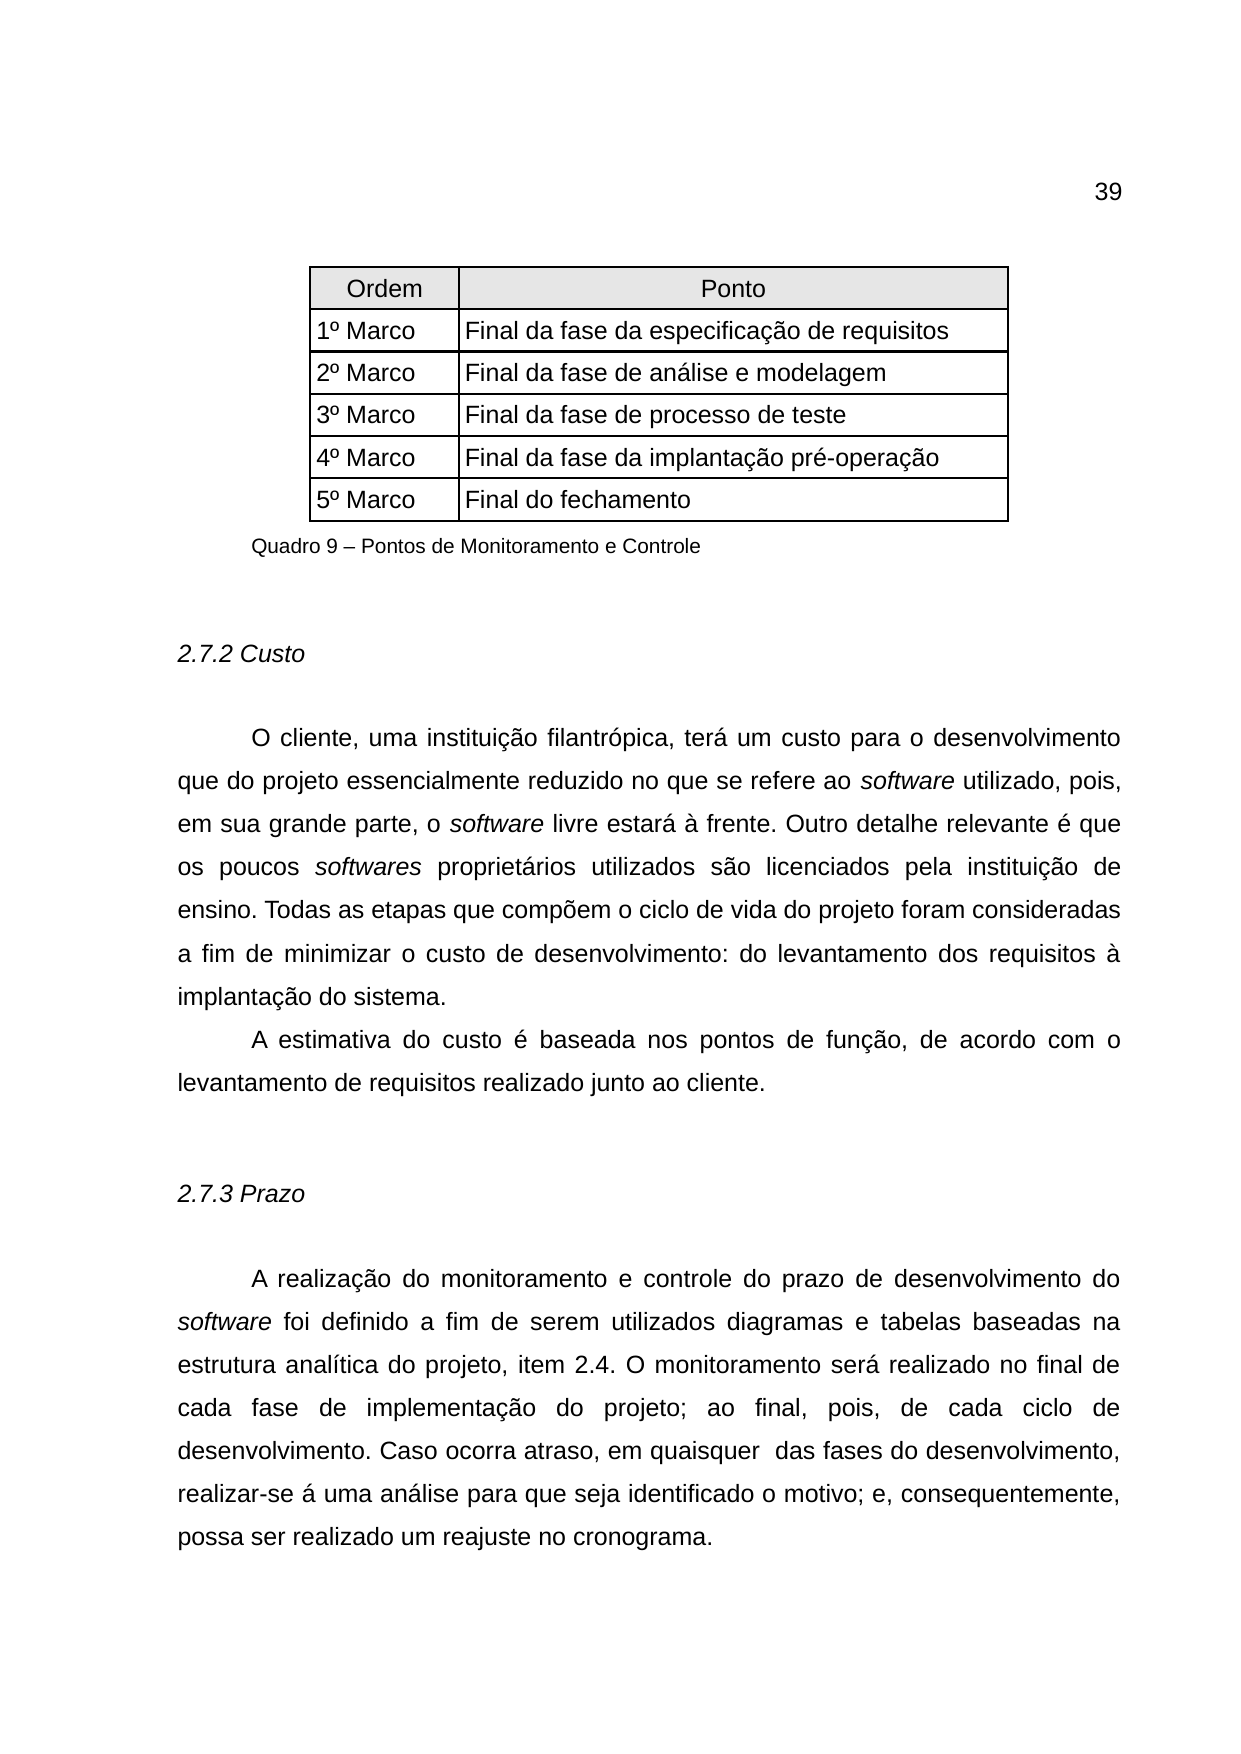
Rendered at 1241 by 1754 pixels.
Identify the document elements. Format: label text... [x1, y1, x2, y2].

table_cell 4º Marco [311, 437, 458, 477]
table_cell 3º Marco [311, 395, 458, 435]
table_cell Final da fase de análise e modelagem [460, 353, 1007, 393]
text A estimativa do custo é baseada nos pontos de função, de acordo com o levantamento de requisitos realizado junto ao cliente. [177, 1025, 1122, 1097]
table_cell Final da fase da implantação pré-operação [460, 437, 1007, 477]
text Quadro 9 – Pontos de Monitoramento e Controle [177, 534, 1122, 558]
text O cliente, uma instituição filantrópica, terá um custo para o desenvolvimento que do projeto essencialmente reduzido no que se refere ao software utilizado, pois, em sua grande parte, o software livre estará à frente. Outro detalhe relevante é que os poucos softwares proprietários utilizados são licenciados pela instituição de ensino. Todas as etapas que compõem o ciclo de vida do projeto foram consideradas a fim de minimizar o custo de desenvolvimento: do levantamento dos requisitos à implantação do sistema. [177, 723, 1122, 1011]
table_cell 2º Marco [311, 353, 458, 393]
table_cell Final da fase da especificação de requisitos [460, 310, 1007, 350]
table_cell Final da fase de processo de teste [460, 395, 1007, 435]
table_header Ponto [460, 268, 1007, 308]
text A realização do monitoramento e controle do prazo de desenvolvimento do software foi definido a fim de serem utilizados diagramas e tabelas baseadas na estrutura analítica do projeto, item 2.4. O monitoramento será realizado no final de cada fase de implementação do projeto; ao final, pois, de cada ciclo de desenvolvimento. Caso ocorra atraso, em quaisquer das fases do desenvolvimento, realizar-se á uma análise para que seja identificado o motivo; e, consequentemente, possa ser realizado um reajuste no cronograma. [177, 1264, 1122, 1551]
table_header Ordem [311, 268, 458, 308]
subtitle 2.7.2 Custo [177, 639, 1122, 667]
subtitle 2.7.3 Prazo [177, 1179, 1122, 1208]
table_cell 1º Marco [311, 310, 458, 350]
table_cell 5º Marco [311, 479, 458, 519]
table_cell Final do fechamento [460, 479, 1007, 519]
